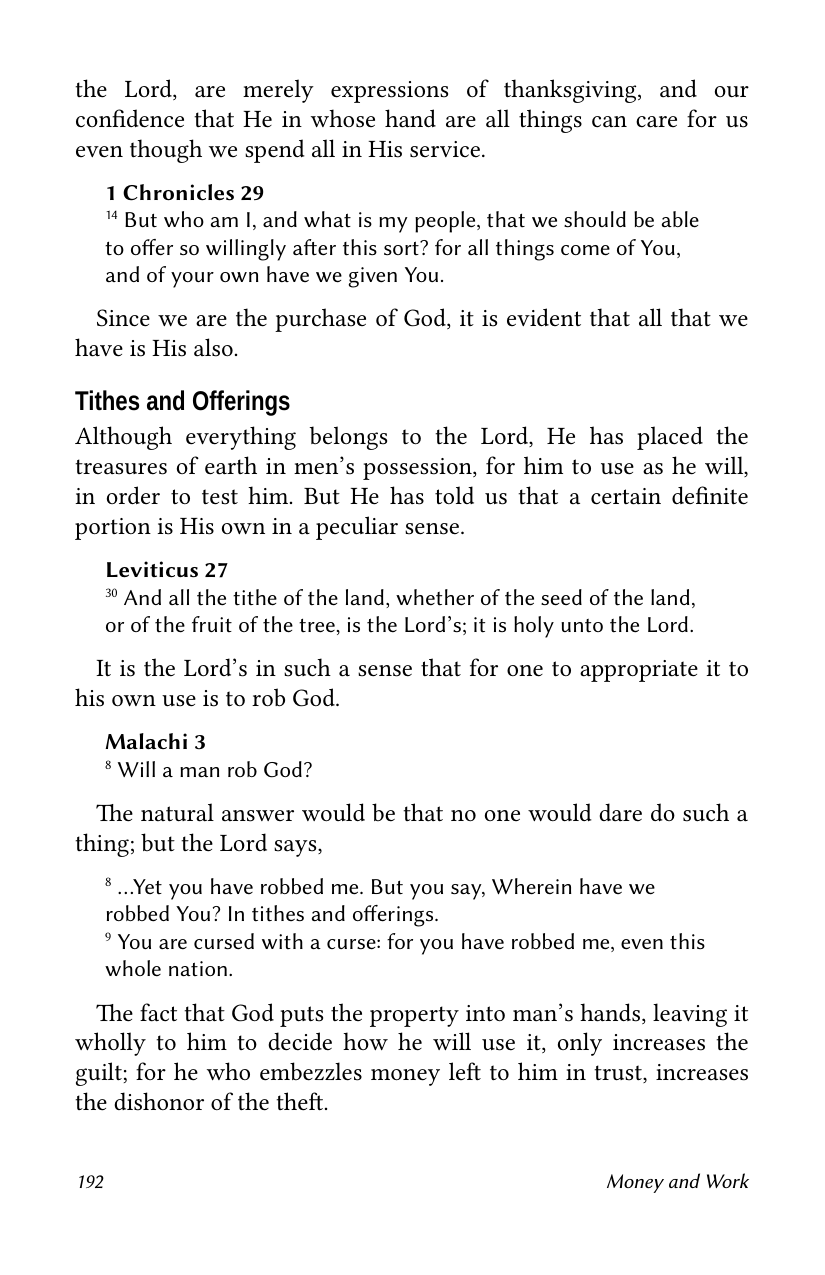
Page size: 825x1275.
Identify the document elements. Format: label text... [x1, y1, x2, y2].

text 9 You are cursed with a curse: for you have robbed me, even this whole nation. [105, 929, 720, 982]
text the Lord, are merely expressions of thanksgiving, and our confidence that He in whose hand are all things can care for us even though we spend all in His service. [75, 75, 750, 163]
text It is the Lord’s in such a sense that for one to appropriate it to his own use is to rob God. [75, 654, 750, 713]
text Leviticus 27 [105, 557, 750, 583]
subtitle Tithes and Offerings [75, 385, 750, 416]
text The natural answer would be that no one would dare do such a thing; but the Lord says, [75, 799, 750, 858]
text Although everything belongs to the Lord, He has placed the treasures of earth in men’s possession, for him to use as he will, in order to test him. But He has told us that a certain definite portion is His own in a peculiar sense. [75, 422, 750, 541]
text Malachi 3 [105, 729, 750, 755]
text 1 Chronicles 29 [105, 180, 750, 206]
text Since we are the purchase of God, it is evident that all that we have is His also. [75, 304, 750, 363]
text The fact that God puts the property into man’s hands, leaving it wholly to him to decide how he will use it, only increases the guilt; for he who embezzles money left to him in trust, increases the dishonor of the theft. [75, 998, 750, 1117]
text 30 And all the tithe of the land, whether of the seed of the land, or of the fruit of the tree, is the Lord’s; it is holy unto the Lord. [105, 584, 720, 638]
text 14 But who am I, and what is my people, that we should be able to offer so willingly after this sort? for all things come of You, and of your own have we given You. [105, 207, 720, 288]
text 8 Will a man rob God? [105, 757, 720, 783]
text 8 ...Yet you have robbed me. But you say, Wherein have we robbed You? In tithes and offerings. [105, 874, 720, 927]
